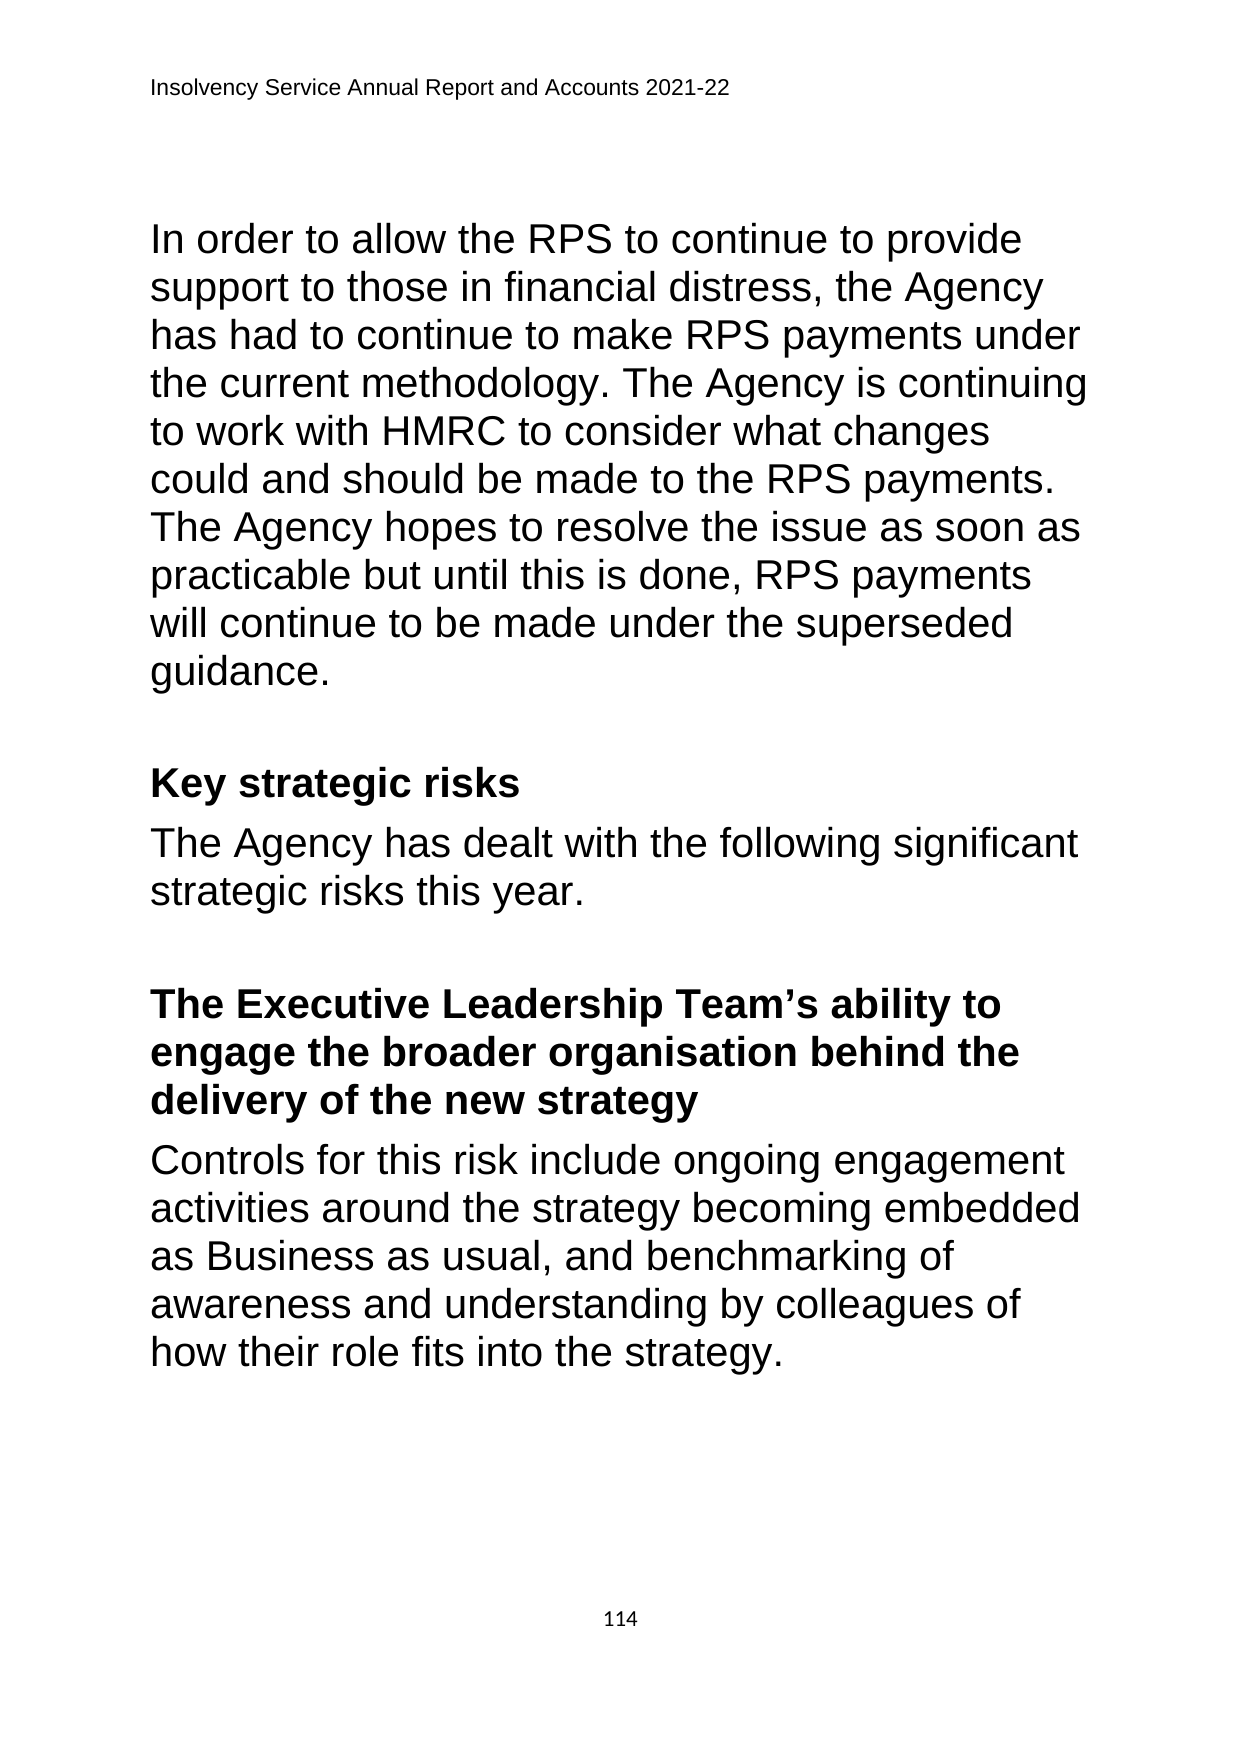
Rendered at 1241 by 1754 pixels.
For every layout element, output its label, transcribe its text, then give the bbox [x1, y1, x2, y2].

subtitle Key strategic risks [150, 758, 1090, 806]
text Controls for this risk include ongoing engagement activities around the strategy becoming embedded as Business as usual, and benchmarking of awareness and understanding by colleagues of how their role fits into the strategy. [150, 1135, 1090, 1375]
text The Agency has dealt with the following significant strategic risks this year. [150, 819, 1090, 914]
text In order to allow the RPS to continue to provide support to those in financial distress, the Agency has had to continue to make RPS payments under the current methodology. The Agency is continuing to work with HMRC to consider what changes could and should be made to the RPS payments. The Agency hopes to resolve the issue as soon as practicable but until this is done, RPS payments will continue to be made under the superseded guidance. [150, 214, 1090, 694]
subtitle The Executive Leadership Team’s ability to engage the broader organisation behind the delivery of the new strategy [150, 979, 1090, 1123]
